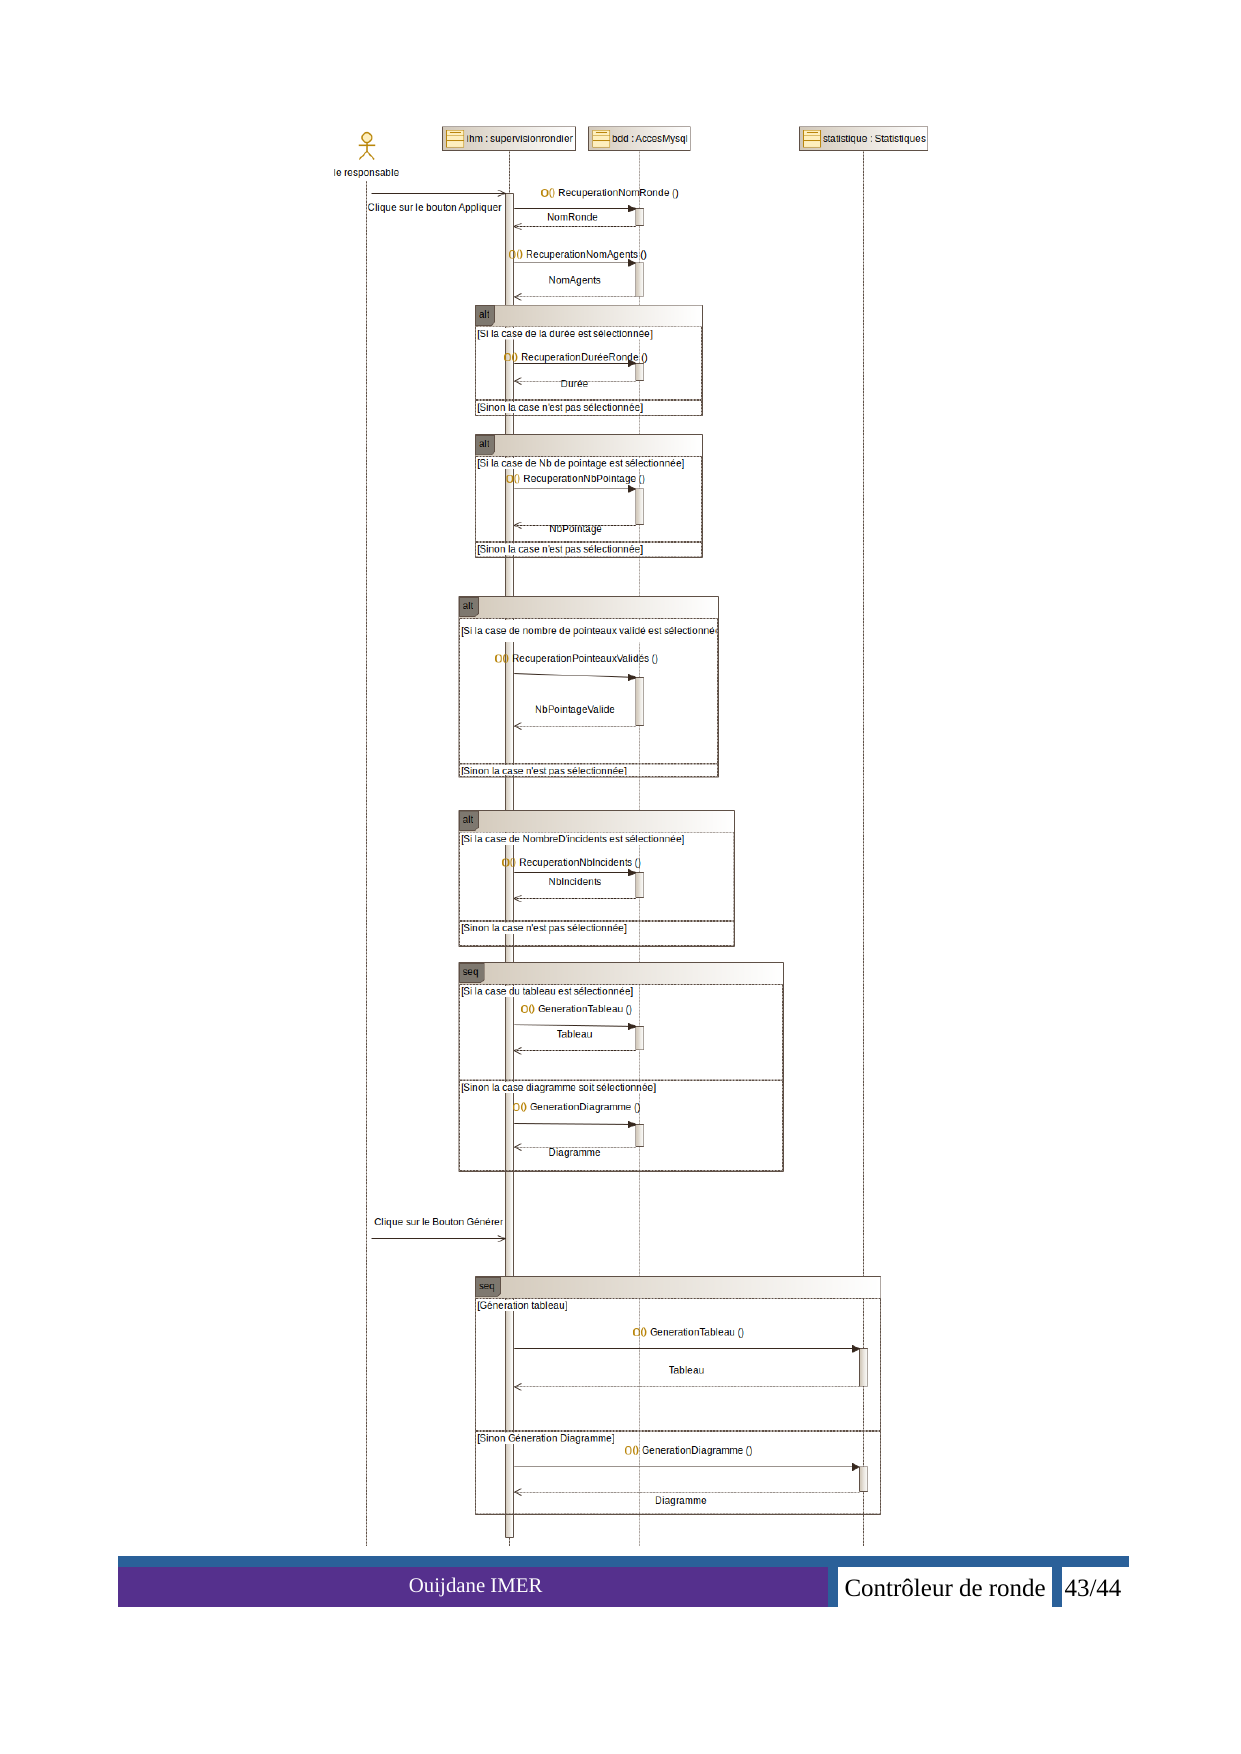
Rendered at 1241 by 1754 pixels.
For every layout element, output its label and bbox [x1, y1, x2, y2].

picture [305, 118, 936, 1546]
